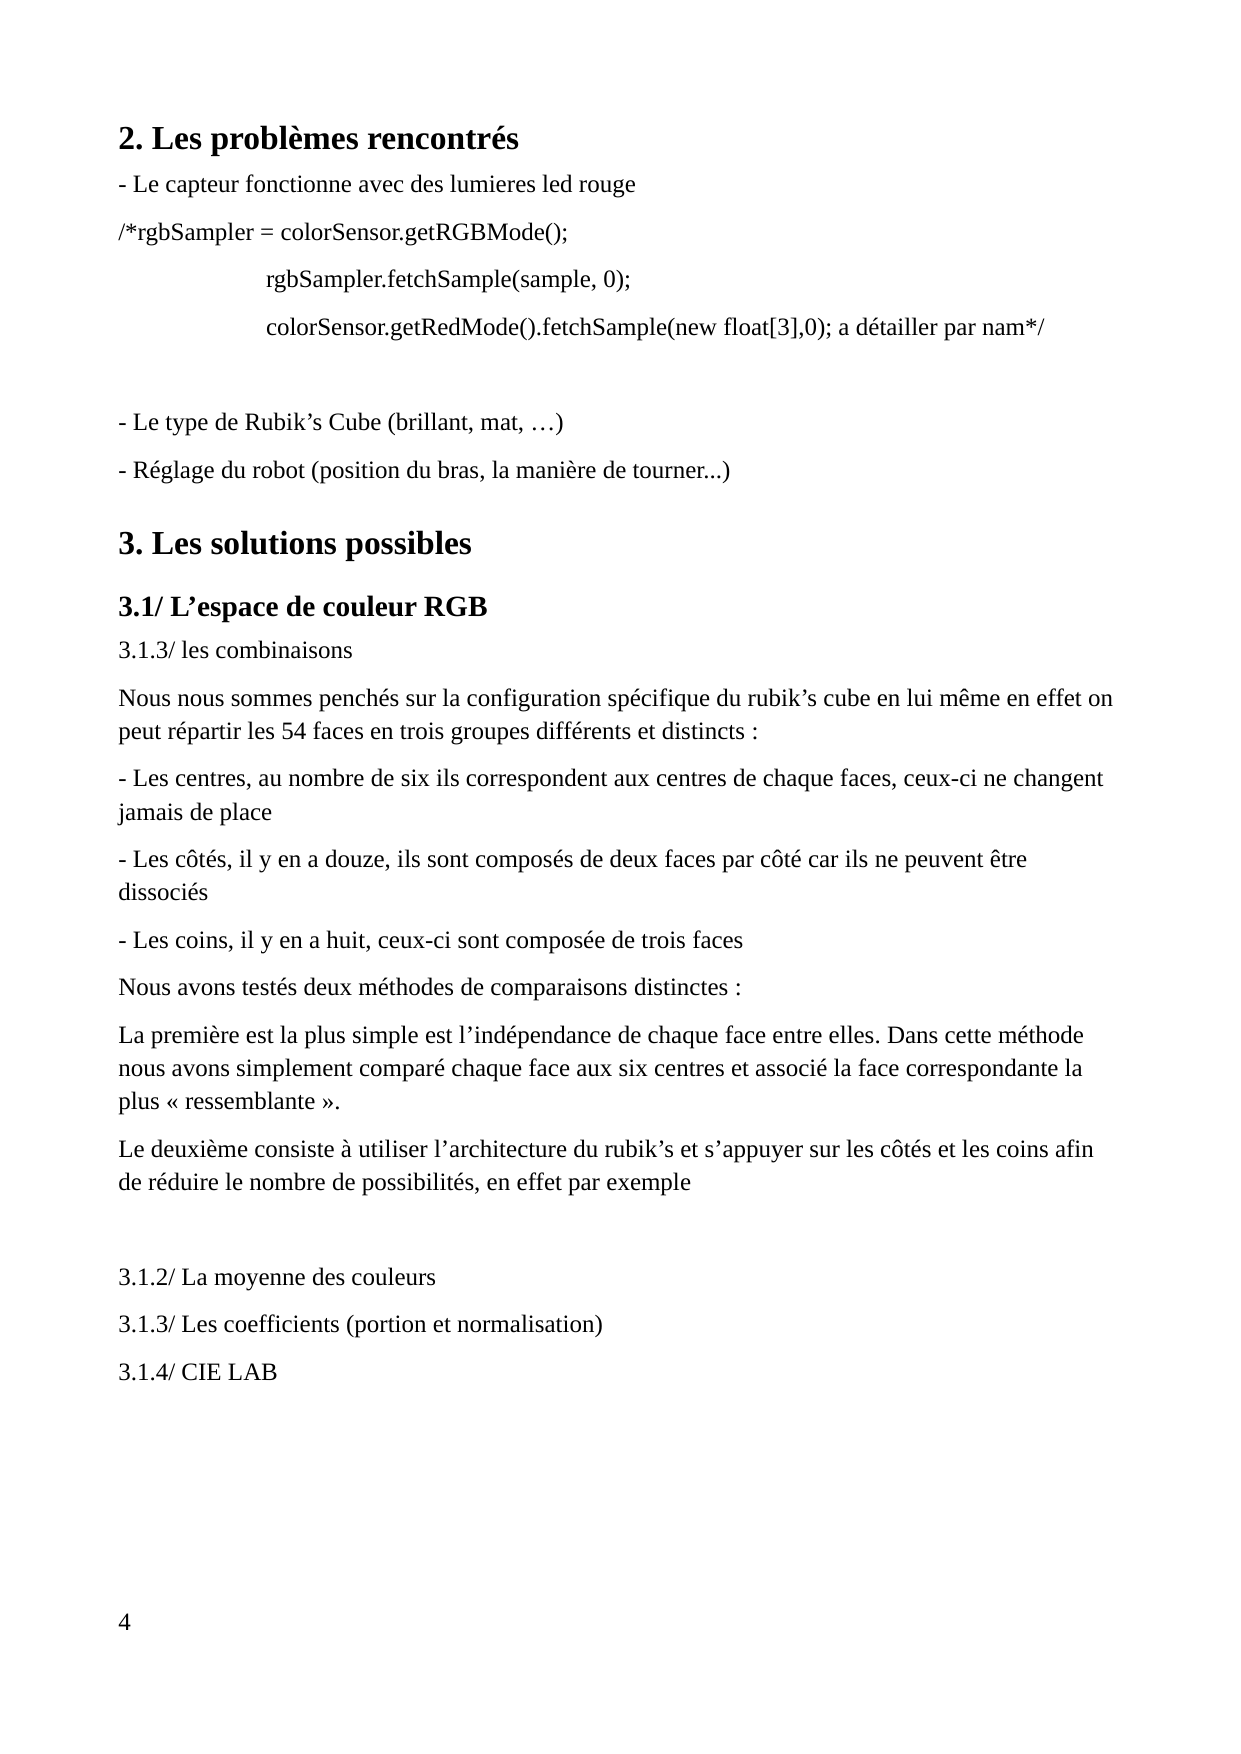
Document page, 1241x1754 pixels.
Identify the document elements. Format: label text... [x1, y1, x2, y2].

text - Les centres, au nombre de six ils correspondent aux centres de chaque faces, ceux-ci ne changent jamais de place [118, 763, 1122, 825]
text - Les côtés, il y en a douze, ils sont composés de deux faces par côté car ils ne peuvent être dissociés [118, 844, 1122, 906]
text 3.1.2/ La moyenne des couleurs [118, 1262, 1122, 1291]
text - Réglage du robot (position du bras, la manière de tourner...) [118, 455, 1122, 484]
text rgbSampler.fetchSample(sample, 0); [118, 264, 1122, 293]
text - Les coins, il y en a huit, ceux-ci sont composée de trois faces [118, 925, 1122, 953]
text - Le type de Rubik’s Cube (brillant, mat, …) [118, 407, 1122, 436]
text /*rgbSampler = colorSensor.getRGBMode(); [118, 217, 1122, 246]
text - Le capteur fonctionne avec des lumieres led rouge [118, 169, 1122, 198]
subtitle 2. Les problèmes rencontrés [118, 118, 1122, 157]
subtitle 3.1/ L’espace de couleur RGB [118, 589, 1122, 623]
text La première est la plus simple est l’indépendance de chaque face entre elles. Dans cette méthode nous avons simplement comparé chaque face aux six centres et associé la face correspondante la plus « ressemblante ». [118, 1020, 1122, 1115]
text colorSensor.getRedMode().fetchSample(new float[3],0); a détailler par nam*/ [118, 312, 1122, 341]
text Nous avons testés deux méthodes de comparaisons distinctes : [118, 972, 1122, 1001]
text 3.1.3/ les combinaisons [118, 635, 1122, 664]
text Nous nous sommes penchés sur la configuration spécifique du rubik’s cube en lui même en effet on peut répartir les 54 faces en trois groupes différents et distincts : [118, 683, 1122, 745]
text 3.1.4/ CIE LAB [118, 1357, 1122, 1386]
text Le deuxième consiste à utiliser l’architecture du rubik’s et s’appuyer sur les côtés et les coins afin de réduire le nombre de possibilités, en effet par exemple [118, 1134, 1122, 1195]
subtitle 3. Les solutions possibles [118, 523, 1122, 562]
text 3.1.3/ Les coefficients (portion et normalisation) [118, 1309, 1122, 1338]
